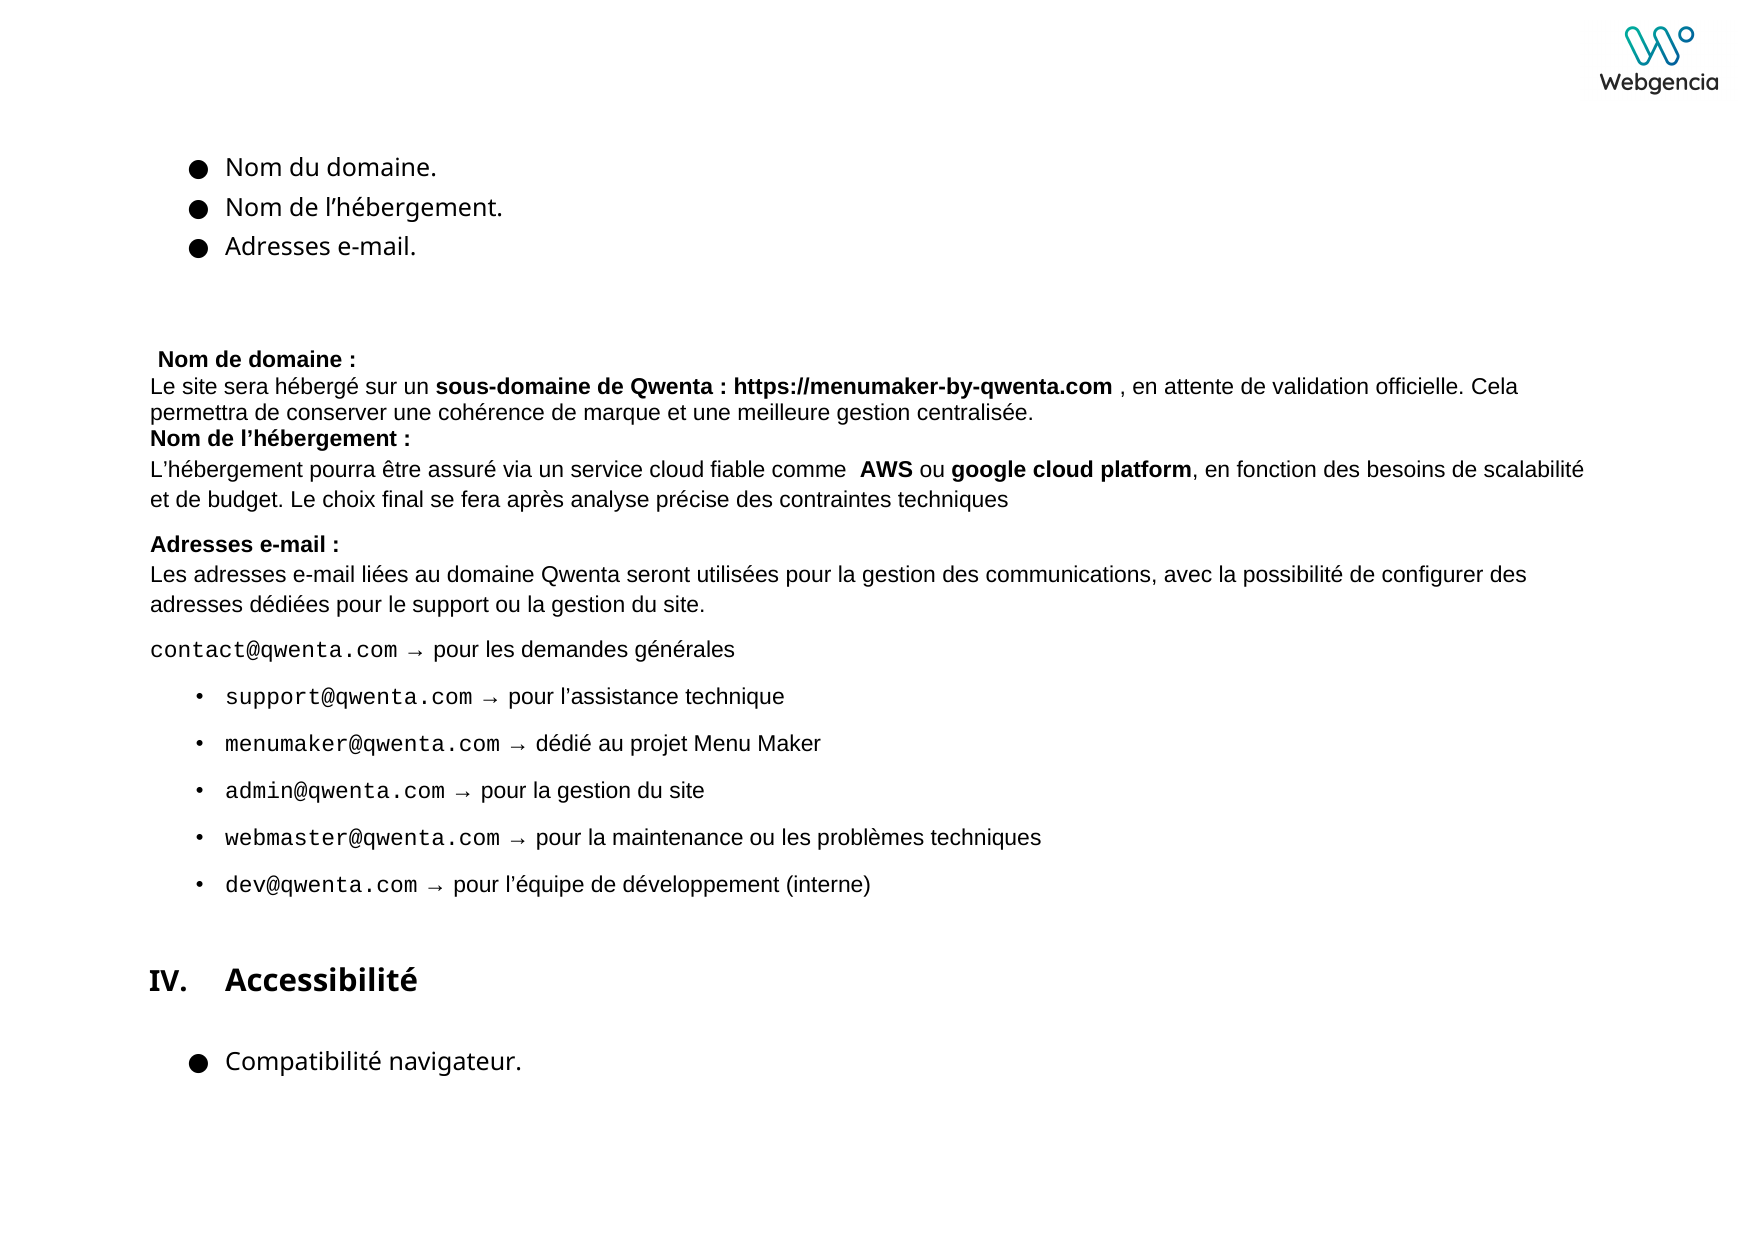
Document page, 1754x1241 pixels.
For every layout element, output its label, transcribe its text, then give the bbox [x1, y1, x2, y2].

subtitle Accessibilité [187, 958, 1604, 1043]
text Adresses e-mail : Les adresses e-mail liées au domaine Qwenta seront utilisées pour la gestion des communications, avec la possibilité de configurer des adresses dédiées pour le support ou la gestion du site. [150, 531, 1604, 617]
picture [1580, 20, 1739, 101]
list support@qwenta.com → pour l’assistance technique [196, 683, 1604, 711]
list Adresses e-mail. [187, 228, 1604, 302]
list Nom du domaine. [187, 150, 1604, 184]
text Nom de domaine : Le site sera hébergé sur un sous-domaine de Qwenta : https://menumaker-by-qwenta.com , en attente de validation officielle. Cela permettra de conserver une cohérence de marque et une meilleure gestion centralisée. [150, 346, 1604, 425]
list menumaker@qwenta.com → dédié au projet Menu Maker [196, 730, 1604, 758]
list dev@qwenta.com → pour l’équipe de développement (interne) [196, 871, 1604, 899]
list webmaster@qwenta.com → pour la maintenance ou les problèmes techniques [196, 824, 1604, 852]
list Compatibilité navigateur. [187, 1043, 1604, 1077]
text contact@qwenta.com → pour les demandes générales [150, 636, 1604, 664]
text Nom de l’hébergement : L’hébergement pourra être assuré via un service cloud fiable comme AWS ou google cloud platform, en fonction des besoins de scalabilité et de budget. Le choix final se fera après analyse précise des contraintes techniques [150, 425, 1604, 512]
list Nom de l’hébergement. [187, 189, 1604, 223]
list admin@qwenta.com → pour la gestion du site [196, 777, 1604, 805]
